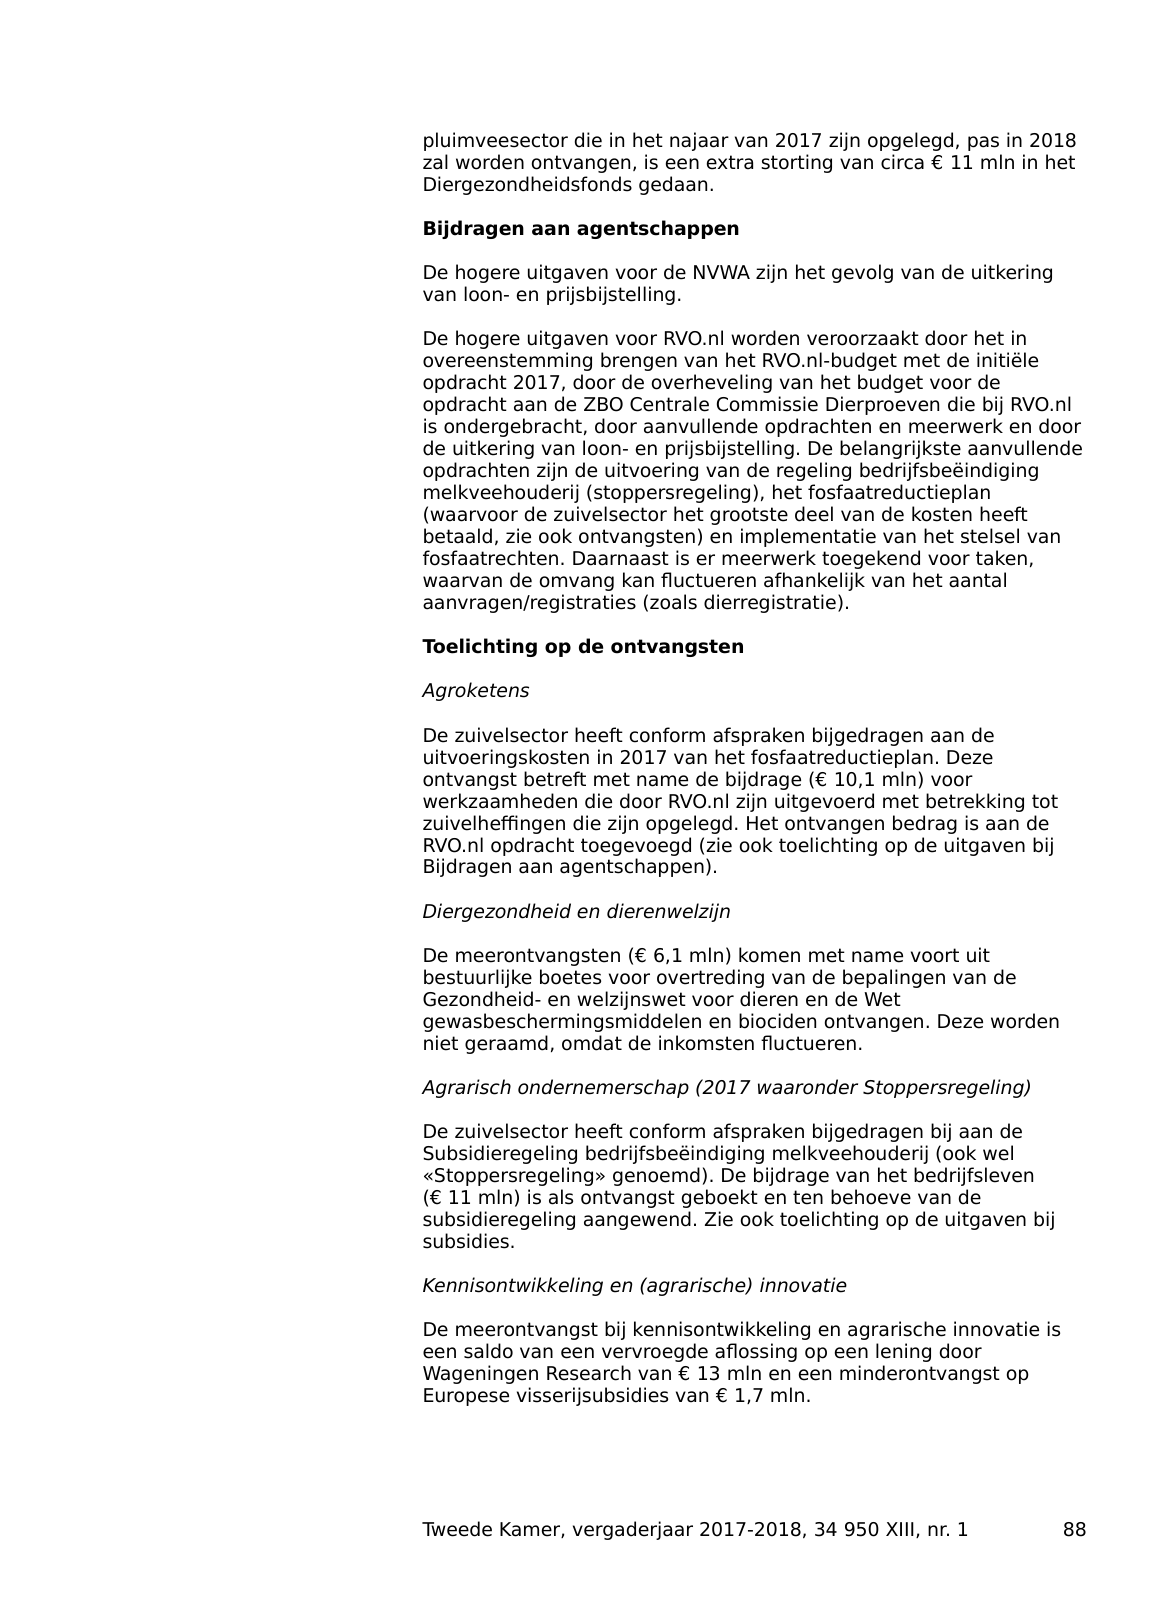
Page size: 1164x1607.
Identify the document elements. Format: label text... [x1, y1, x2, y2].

subtitle Bijdragen aan agentschappen [422, 218, 1087, 240]
text De zuivelsector heeft conform afspraken bijgedragen aan de uitvoeringskosten in 2017 van het fosfaatreductieplan. Deze ontvangst betreft met name de bijdrage (€ 10,1 mln) voor werkzaamheden die door RVO.nl zijn uitgevoerd met betrekking tot zuivelheffingen die zijn opgelegd. Het ontvangen bedrag is aan de RVO.nl opdracht toegevoegd (zie ook toelichting op de uitgaven bij Bijdragen aan agentschappen). [422, 724, 1087, 878]
subtitle Diergezondheid en dierenwelzijn [422, 901, 1087, 923]
subtitle Agrarisch ondernemerschap (2017 waaronder Stoppersregeling) [422, 1077, 1087, 1099]
text De meerontvangst bij kennisontwikkeling en agrarische innovatie is een saldo van een vervroegde aflossing op een lening door Wageningen Research van € 13 mln en een minderontvangst op Europese visserijsubsidies van € 1,7 mln. [422, 1319, 1087, 1407]
text De hogere uitgaven voor de NVWA zijn het gevolg van de uitkering van loon- en prijsbijstelling. [422, 262, 1087, 306]
subtitle Kennisontwikkeling en (agrarische) innovatie [422, 1275, 1087, 1297]
text De hogere uitgaven voor RVO.nl worden veroorzaakt door het in overeenstemming brengen van het RVO.nl-budget met de initiële opdracht 2017, door de overheveling van het budget voor de opdracht aan de ZBO Centrale Commissie Dierproeven die bij RVO.nl is ondergebracht, door aanvullende opdrachten en meerwerk en door de uitkering van loon- en prijsbijstelling. De belangrijkste aanvullende opdrachten zijn de uitvoering van de regeling bedrijfsbeëindiging melkveehouderij (stoppersregeling), het fosfaatreductieplan (waarvoor de zuivelsector het grootste deel van de kosten heeft betaald, zie ook ontvangsten) en implementatie van het stelsel van fosfaatrechten. Daarnaast is er meerwerk toegekend voor taken, waarvan de omvang kan fluctueren afhankelijk van het aantal aanvragen/registraties (zoals dierregistratie). [422, 328, 1087, 614]
subtitle Agroketens [422, 680, 1087, 702]
text De zuivelsector heeft conform afspraken bijgedragen bij aan de Subsidieregeling bedrijfsbeëindiging melkveehouderij (ook wel «Stoppersregeling» genoemd). De bijdrage van het bedrijfsleven (€ 11 mln) is als ontvangst geboekt en ten behoeve van de subsidieregeling aangewend. Zie ook toelichting op de uitgaven bij subsidies. [422, 1121, 1087, 1253]
text pluimveesector die in het najaar van 2017 zijn opgelegd, pas in 2018 zal worden ontvangen, is een extra storting van circa € 11 mln in het Diergezondheidsfonds gedaan. [422, 130, 1087, 196]
subtitle Toelichting op de ontvangsten [422, 636, 1087, 658]
text De meerontvangsten (€ 6,1 mln) komen met name voort uit bestuurlijke boetes voor overtreding van de bepalingen van de Gezondheid- en welzijnswet voor dieren en de Wet gewasbeschermingsmiddelen en biociden ontvangen. Deze worden niet geraamd, omdat de inkomsten fluctueren. [422, 945, 1087, 1055]
